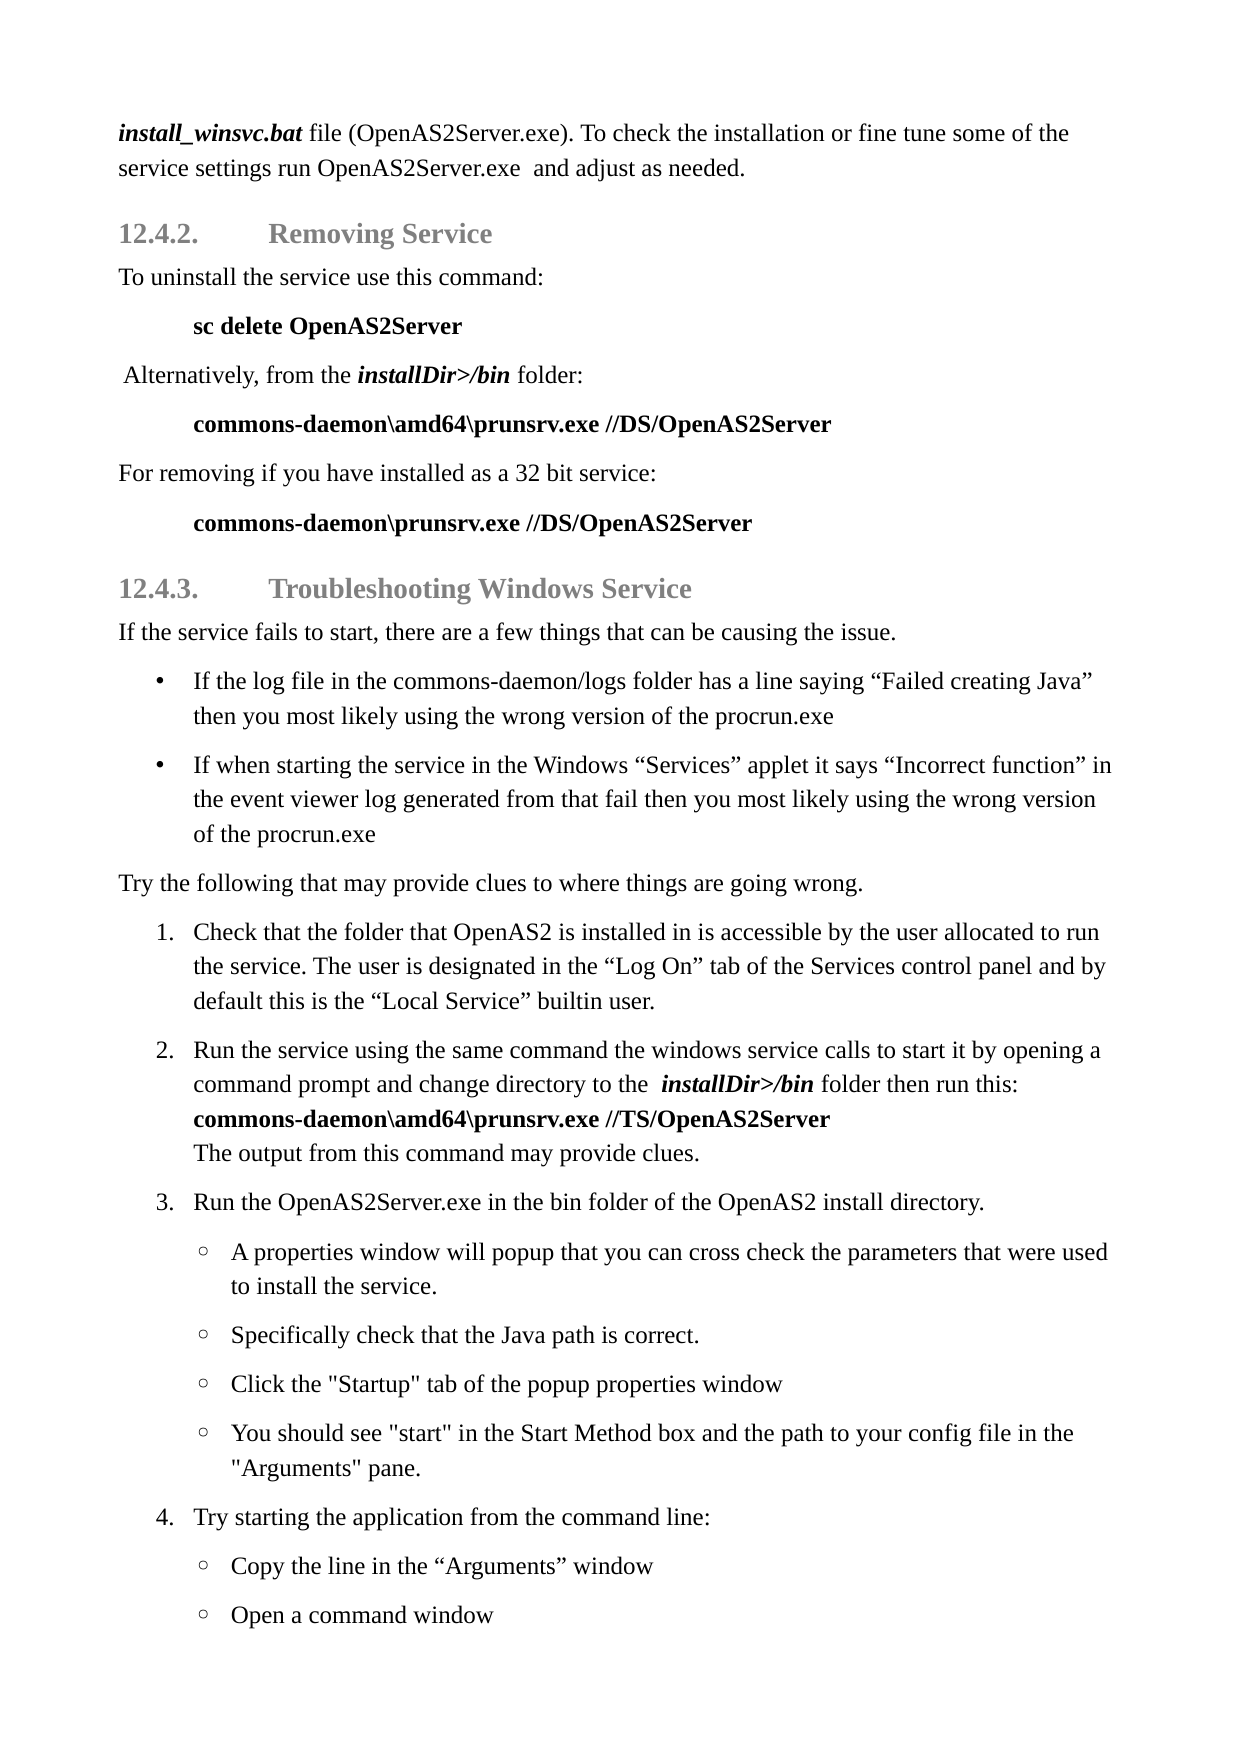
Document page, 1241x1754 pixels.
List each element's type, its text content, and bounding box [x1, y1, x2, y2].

subtitle Troubleshooting Windows Service [118, 571, 1122, 605]
text install_winsvc.bat file (OpenAS2Server.exe). To check the installation or fine tune some of the service settings run OpenAS2Server.exe and adjust as needed. [118, 118, 1122, 181]
text If the service fails to start, there are a few things that can be causing the issue. [118, 617, 1122, 646]
list Try starting the application from the command line: [156, 1502, 1122, 1531]
list Run the OpenAS2Server.exe in the bin folder of the OpenAS2 install directory. [156, 1187, 1122, 1216]
list A properties window will popup that you can cross check the parameters that were used to install the service. [193, 1237, 1122, 1300]
text To uninstall the service use this command: [118, 262, 1122, 291]
list Specifically check that the Java path is correct. [193, 1320, 1122, 1349]
list If when starting the service in the Windows “Services” applet it says “Incorrect function” in the event viewer log generated from that fail then you most likely using the wrong version of the procrun.exe [156, 750, 1122, 848]
text Alternatively, from the installDir>/bin folder: [118, 360, 1122, 389]
text sc delete OpenAS2Server [193, 311, 1122, 340]
text commons-daemon\amd64\prunsrv.exe //DS/OpenAS2Server [193, 409, 1122, 438]
text For removing if you have installed as a 32 bit service: [118, 458, 1122, 487]
list Run the service using the same command the windows service calls to start it by opening a command prompt and change directory to the installDir>/bin folder then run this: commons-daemon\amd64\prunsrv.exe //TS/OpenAS2Server The output from this command may provide clues. [156, 1035, 1122, 1167]
subtitle Removing Service [118, 216, 1122, 250]
list If the log file in the commons-daemon/logs folder has a line saying “Failed creating Java” then you most likely using the wrong version of the procrun.exe [156, 666, 1122, 729]
list You should see "start" in the Start Method box and the path to your config file in the "Arguments" pane. [193, 1418, 1122, 1481]
list Open a command window [193, 1600, 1122, 1629]
list Check that the folder that OpenAS2 is installed in is accessible by the user allocated to run the service. The user is designated in the “Log On” tab of the Services control panel and by default this is the “Local Service” builtin user. [156, 917, 1122, 1015]
list Copy the line in the “Arguments” window [193, 1551, 1122, 1579]
text Try the following that may provide clues to where things are going wrong. [118, 868, 1122, 897]
text commons-daemon\prunsrv.exe //DS/OpenAS2Server [193, 508, 1122, 536]
list Click the "Startup" tab of the popup properties window [193, 1369, 1122, 1398]
